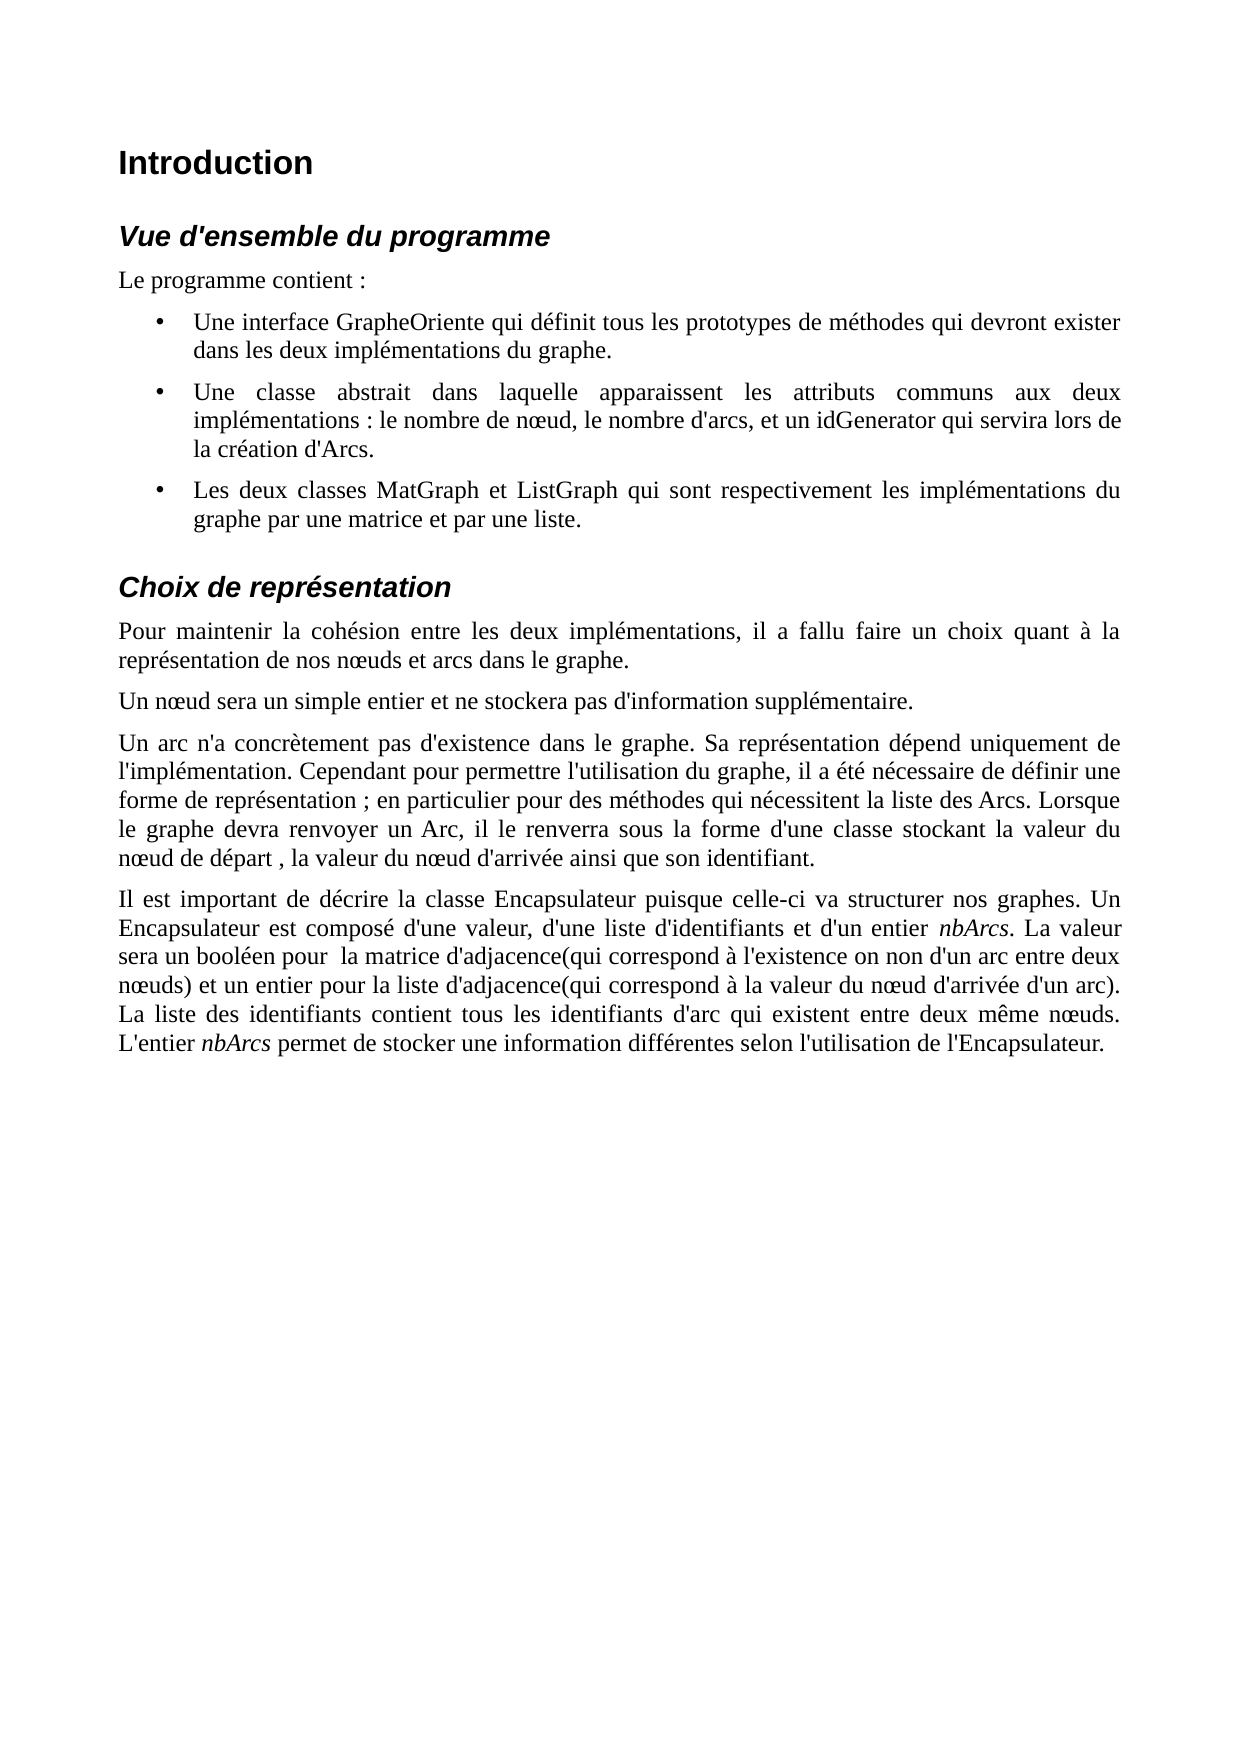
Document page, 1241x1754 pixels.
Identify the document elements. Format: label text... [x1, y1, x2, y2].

text Un nœud sera un simple entier et ne stockera pas d'information supplémentaire. [118, 686, 1122, 715]
text Le programme contient : [118, 265, 1122, 294]
list Les deux classes MatGraph et ListGraph qui sont respectivement les implémentations du graphe par une matrice et par une liste. [156, 475, 1122, 533]
text Il est important de décrire la classe Encapsulateur puisque celle-ci va structurer nos graphes. Un Encapsulateur est composé d'une valeur, d'une liste d'identifiants et d'un entier nbArcs. La valeur sera un booléen pour la matrice d'adjacence(qui correspond à l'existence on non d'un arc entre deux nœuds) et un entier pour la liste d'adjacence(qui correspond à la valeur du nœud d'arrivée d'un arc). La liste des identifiants contient tous les identifiants d'arc qui existent entre deux même nœuds. L'entier nbArcs permet de stocker une information différentes selon l'utilisation de l'Encapsulateur. [118, 884, 1122, 1056]
list Une interface GrapheOriente qui définit tous les prototypes de méthodes qui devront exister dans les deux implémentations du graphe. [156, 307, 1122, 364]
text Pour maintenir la cohésion entre les deux implémentations, il a fallu faire un choix quant à la représentation de nos nœuds et arcs dans le graphe. [118, 616, 1122, 674]
subtitle Vue d'ensemble du programme [118, 219, 1122, 253]
subtitle Choix de représentation [118, 570, 1122, 604]
subtitle Introduction [118, 143, 1122, 182]
text Un arc n'a concrètement pas d'existence dans le graphe. Sa représentation dépend uniquement de l'implémentation. Cependant pour permettre l'utilisation du graphe, il a été nécessaire de définir une forme de représentation ; en particulier pour des méthodes qui nécessitent la liste des Arcs. Lorsque le graphe devra renvoyer un Arc, il le renverra sous la forme d'une classe stockant la valeur du nœud de départ , la valeur du nœud d'arrivée ainsi que son identifiant. [118, 728, 1122, 871]
list Une classe abstrait dans laquelle apparaissent les attributs communs aux deux implémentations : le nombre de nœud, le nombre d'arcs, et un idGenerator qui servira lors de la création d'Arcs. [156, 377, 1122, 463]
